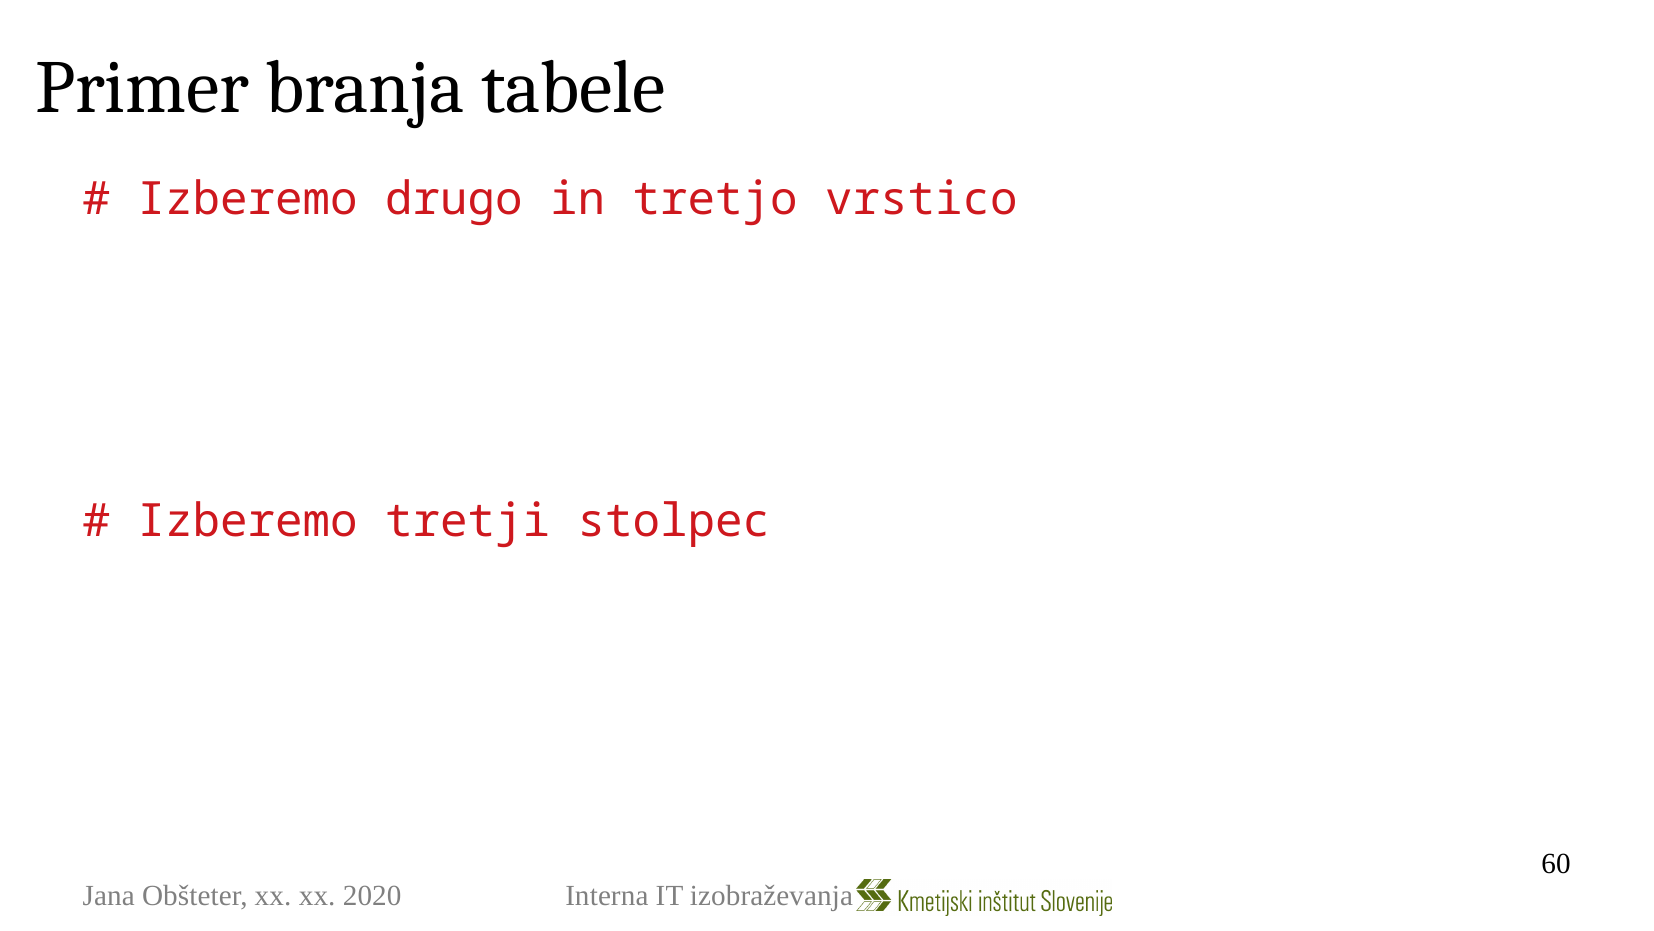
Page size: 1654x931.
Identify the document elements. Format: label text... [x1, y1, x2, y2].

picture [856, 879, 1112, 916]
list # Izberemo drugo in tretjo vrstico # Izberemo tretji stolpec [82, 165, 1642, 827]
title Primer branja tabele [35, 21, 1524, 154]
